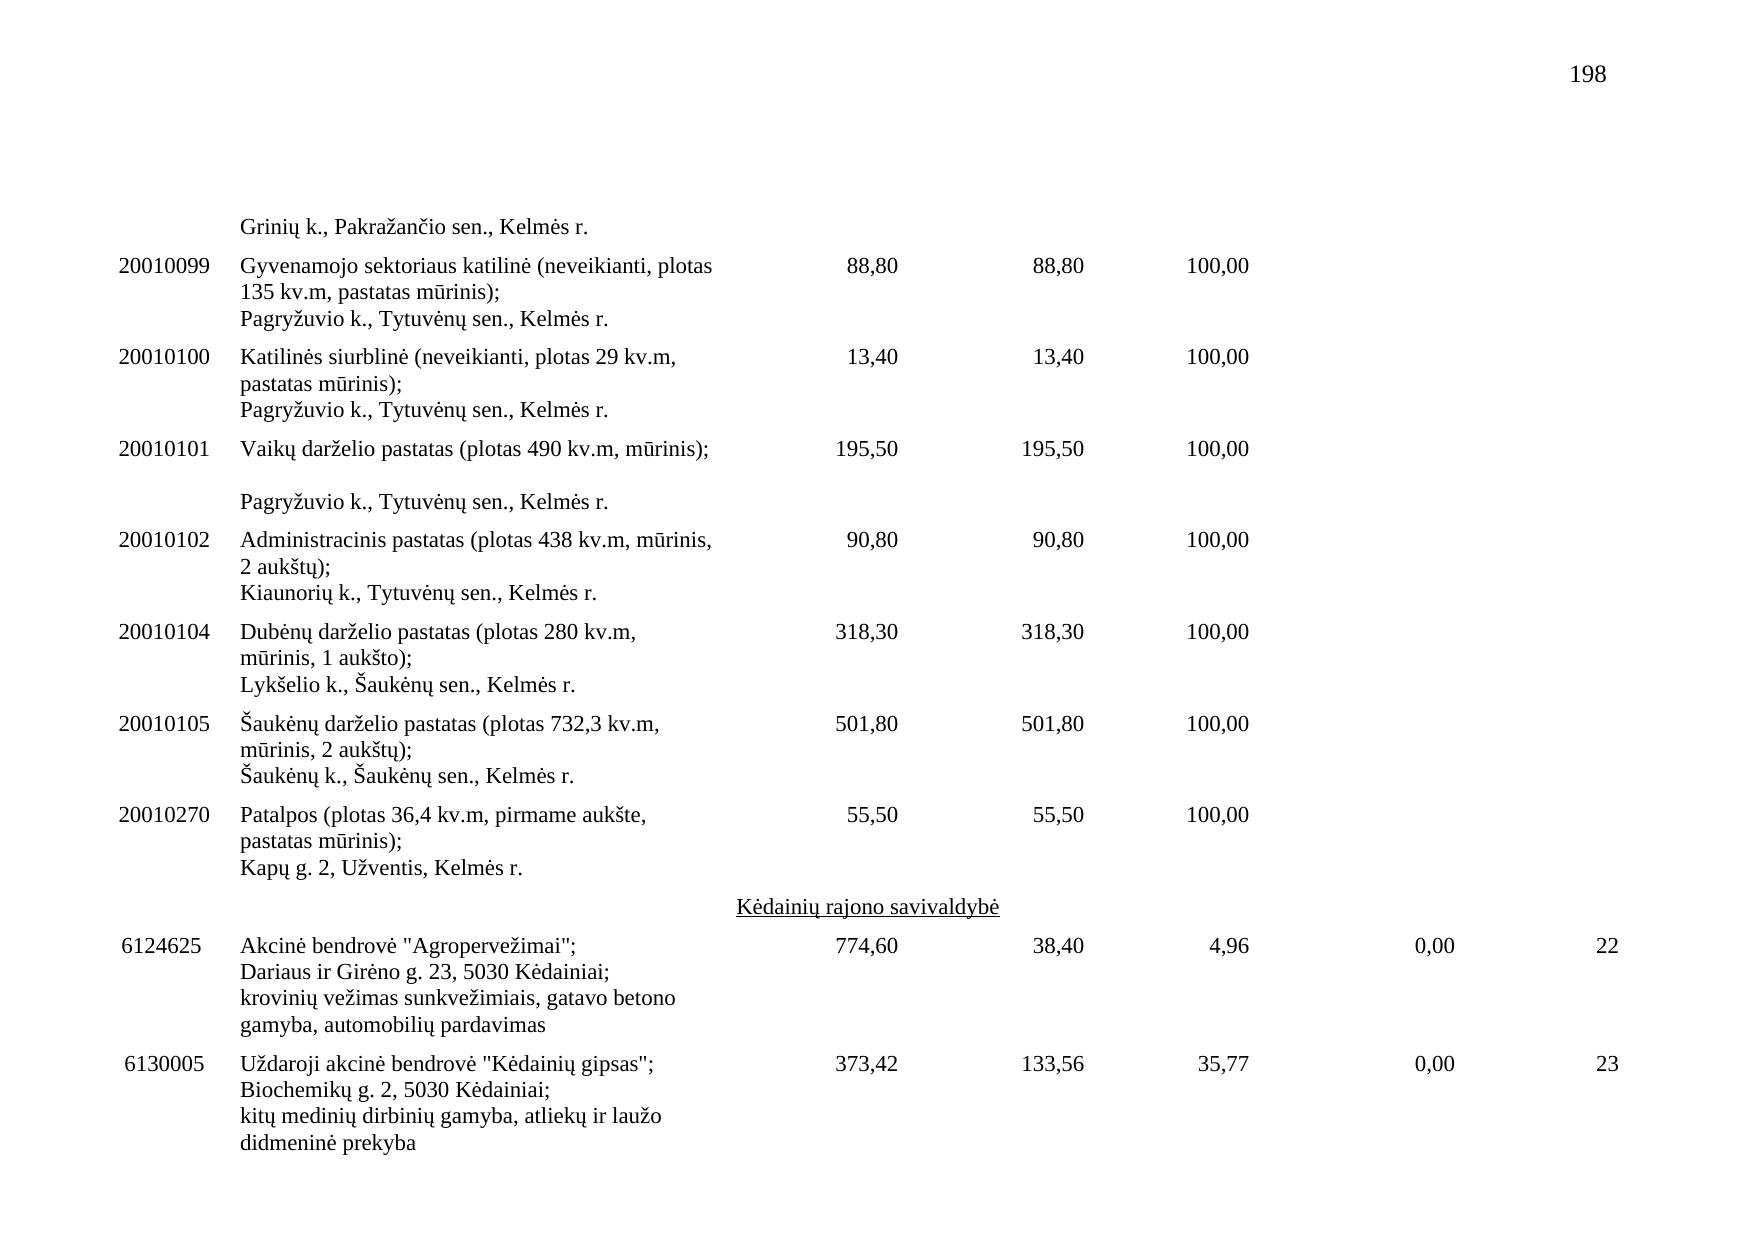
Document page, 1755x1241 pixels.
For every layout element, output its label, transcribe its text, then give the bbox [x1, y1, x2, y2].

table_cell 318,30 [915, 612, 1101, 703]
table_cell 774,60 [725, 925, 915, 1043]
table_cell 318,30 [725, 612, 915, 703]
table_cell [1266, 612, 1472, 703]
table_cell [1266, 429, 1472, 520]
table_cell 13,40 [725, 337, 915, 429]
table_cell 90,80 [915, 520, 1101, 612]
table_cell [1472, 612, 1636, 703]
table_cell 20010099 [100, 246, 229, 337]
table_cell 23 [1472, 1043, 1636, 1161]
table_cell 13,40 [915, 337, 1101, 429]
table_cell [1472, 704, 1636, 795]
table_cell 20010102 [100, 520, 229, 612]
table_cell 501,80 [915, 704, 1101, 795]
table_cell 35,77 [1101, 1043, 1266, 1161]
table_cell [1266, 520, 1472, 612]
table_cell [100, 207, 229, 246]
table_cell 88,80 [915, 246, 1101, 337]
table_cell 501,80 [725, 704, 915, 795]
table_cell Gyvenamojo sektoriaus katilinė (neveikianti, plotas 135 kv.m, pastatas mūrinis); Pagryžuvio k., Tytuvėnų sen., Kelmės r. [229, 246, 725, 337]
table_cell 90,80 [725, 520, 915, 612]
table_cell 4,96 [1101, 925, 1266, 1043]
table_cell 55,50 [725, 795, 915, 887]
table_cell 55,50 [915, 795, 1101, 887]
table_cell 20010104 [100, 612, 229, 703]
table_cell 195,50 [915, 429, 1101, 520]
table_cell [1472, 429, 1636, 520]
table_cell 38,40 [915, 925, 1101, 1043]
table_cell [1266, 207, 1472, 246]
table_cell 100,00 [1101, 520, 1266, 612]
table_cell 100,00 [1101, 612, 1266, 703]
table_cell Akcinė bendrovė "Agropervežimai"; Dariaus ir Girėno g. 23, 5030 Kėdainiai; krovinių vežimas sunkvežimiais, gatavo betono gamyba, automobilių pardavimas [229, 925, 725, 1043]
table_cell Uždaroji akcinė bendrovė "Kėdainių gipsas"; Biochemikų g. 2, 5030 Kėdainiai; kitų medinių dirbinių gamyba, atliekų ir laužo didmeninė prekyba [229, 1043, 725, 1161]
table_cell 20010100 [100, 337, 229, 429]
table_cell Grinių k., Pakražančio sen., Kelmės r. [229, 207, 725, 246]
table_cell 88,80 [725, 246, 915, 337]
table_cell 100,00 [1101, 429, 1266, 520]
table_cell [1472, 520, 1636, 612]
table_cell Šaukėnų darželio pastatas (plotas 732,3 kv.m, mūrinis, 2 aukštų); Šaukėnų k., Šaukėnų sen., Kelmės r. [229, 704, 725, 795]
table_cell 100,00 [1101, 795, 1266, 887]
table_cell 373,42 [725, 1043, 915, 1161]
table_cell 133,56 [915, 1043, 1101, 1161]
table_cell [1266, 337, 1472, 429]
table_cell [1266, 795, 1472, 887]
table_cell [1101, 207, 1266, 246]
table_cell 20010101 [100, 429, 229, 520]
table_cell [915, 207, 1101, 246]
table_cell Patalpos (plotas 36,4 kv.m, pirmame aukšte, pastatas mūrinis); Kapų g. 2, Užventis, Kelmės r. [229, 795, 725, 887]
table_cell 20010105 [100, 704, 229, 795]
table_cell [1266, 246, 1472, 337]
table_cell 0,00 [1266, 1043, 1472, 1161]
table_cell Katilinės siurblinė (neveikianti, plotas 29 kv.m, pastatas mūrinis); Pagryžuvio k., Tytuvėnų sen., Kelmės r. [229, 337, 725, 429]
table_cell Vaikų darželio pastatas (plotas 490 kv.m, mūrinis); Pagryžuvio k., Tytuvėnų sen., Kelmės r. [229, 429, 725, 520]
table_cell 6124625 [100, 925, 229, 1043]
table_cell [1472, 246, 1636, 337]
table_cell Dubėnų darželio pastatas (plotas 280 kv.m, mūrinis, 1 aukšto); Lykšelio k., Šaukėnų sen., Kelmės r. [229, 612, 725, 703]
table_cell [725, 207, 915, 246]
table_cell 22 [1472, 925, 1636, 1043]
table_cell Kėdainių rajono savivaldybė [100, 887, 1636, 925]
table_cell [1472, 207, 1636, 246]
table_cell 195,50 [725, 429, 915, 520]
table_cell 100,00 [1101, 704, 1266, 795]
table_cell 6130005 [100, 1043, 229, 1161]
table_cell [1266, 704, 1472, 795]
table_cell Administracinis pastatas (plotas 438 kv.m, mūrinis, 2 aukštų); Kiaunorių k., Tytuvėnų sen., Kelmės r. [229, 520, 725, 612]
table_cell 100,00 [1101, 337, 1266, 429]
table_cell 20010270 [100, 795, 229, 887]
table_cell 0,00 [1266, 925, 1472, 1043]
table_cell [1472, 337, 1636, 429]
table_cell 100,00 [1101, 246, 1266, 337]
table_cell [1472, 795, 1636, 887]
